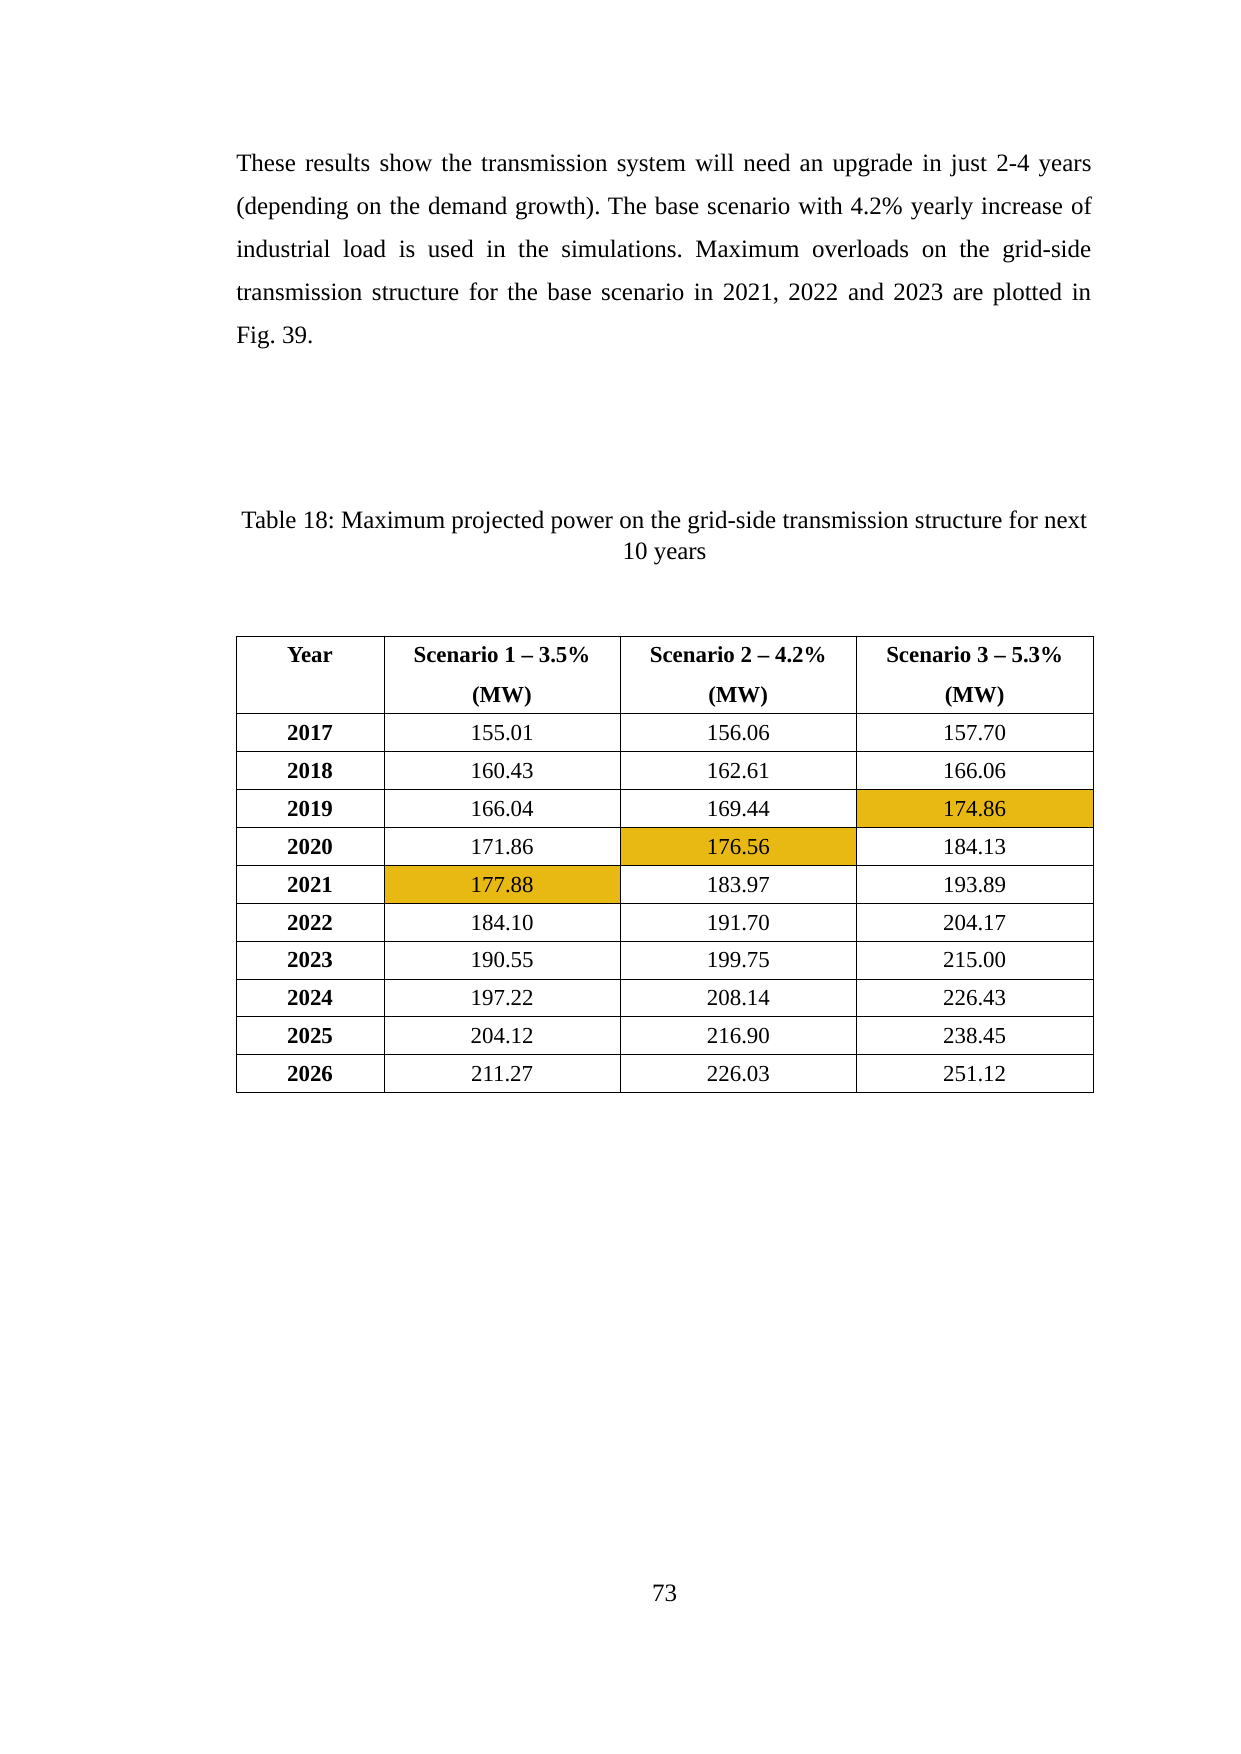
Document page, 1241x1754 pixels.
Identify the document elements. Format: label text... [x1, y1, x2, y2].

table_cell 162.61 [621, 752, 856, 789]
table_cell 216.90 [621, 1017, 856, 1054]
table_cell 2021 [237, 866, 384, 903]
table_cell 197.22 [385, 980, 620, 1016]
table_cell 157.70 [857, 714, 1093, 751]
table_header Scenario 1 – 3.5% (MW) [385, 637, 620, 713]
table_cell 215.00 [857, 942, 1093, 978]
table_cell 208.14 [621, 980, 856, 1016]
table_cell 166.06 [857, 752, 1093, 789]
table_cell 184.10 [385, 904, 620, 941]
table_cell 2019 [237, 790, 384, 827]
table_cell 226.03 [621, 1055, 856, 1092]
table_cell 190.55 [385, 942, 620, 978]
table_cell 251.12 [857, 1055, 1093, 1092]
text These results show the transmission system will need an upgrade in just 2-4 years (depending on the demand growth). The base scenario with 4.2% yearly increase of industrial load is used in the simulations. Maximum overloads on the grid-side transmission structure for the base scenario in 2021, 2022 and 2023 are plotted in Fig. 39. [236, 148, 1093, 349]
table_cell 2023 [237, 942, 384, 978]
table_cell 2026 [237, 1055, 384, 1092]
table_cell 204.17 [857, 904, 1093, 941]
table_cell 169.44 [621, 790, 856, 827]
table_cell 2022 [237, 904, 384, 941]
table_cell 174.86 [857, 790, 1093, 827]
table_cell 183.97 [621, 866, 856, 903]
table_cell 211.27 [385, 1055, 620, 1092]
table_cell 2025 [237, 1017, 384, 1054]
table_cell 204.12 [385, 1017, 620, 1054]
table_cell 191.70 [621, 904, 856, 941]
text Table 18: Maximum projected power on the grid-side transmission structure for next 10 years [236, 505, 1093, 565]
table_cell 2017 [237, 714, 384, 751]
table_cell 155.01 [385, 714, 620, 751]
table_cell 166.04 [385, 790, 620, 827]
table_cell 199.75 [621, 942, 856, 978]
table_header Scenario 2 – 4.2% (MW) [621, 637, 856, 713]
table_cell 160.43 [385, 752, 620, 789]
table_cell 176.56 [621, 828, 856, 865]
table_header Scenario 3 – 5.3%(MW) [857, 637, 1093, 713]
table_cell 238.45 [857, 1017, 1093, 1054]
table_cell 2018 [237, 752, 384, 789]
table_cell 2024 [237, 980, 384, 1016]
table_cell 156.06 [621, 714, 856, 751]
table_cell 193.89 [857, 866, 1093, 903]
table_cell 2020 [237, 828, 384, 865]
table_header Year [237, 637, 384, 713]
table_cell 226.43 [857, 980, 1093, 1016]
table_cell 171.86 [385, 828, 620, 865]
table_cell 184.13 [857, 828, 1093, 865]
table_cell 177.88 [385, 866, 620, 903]
